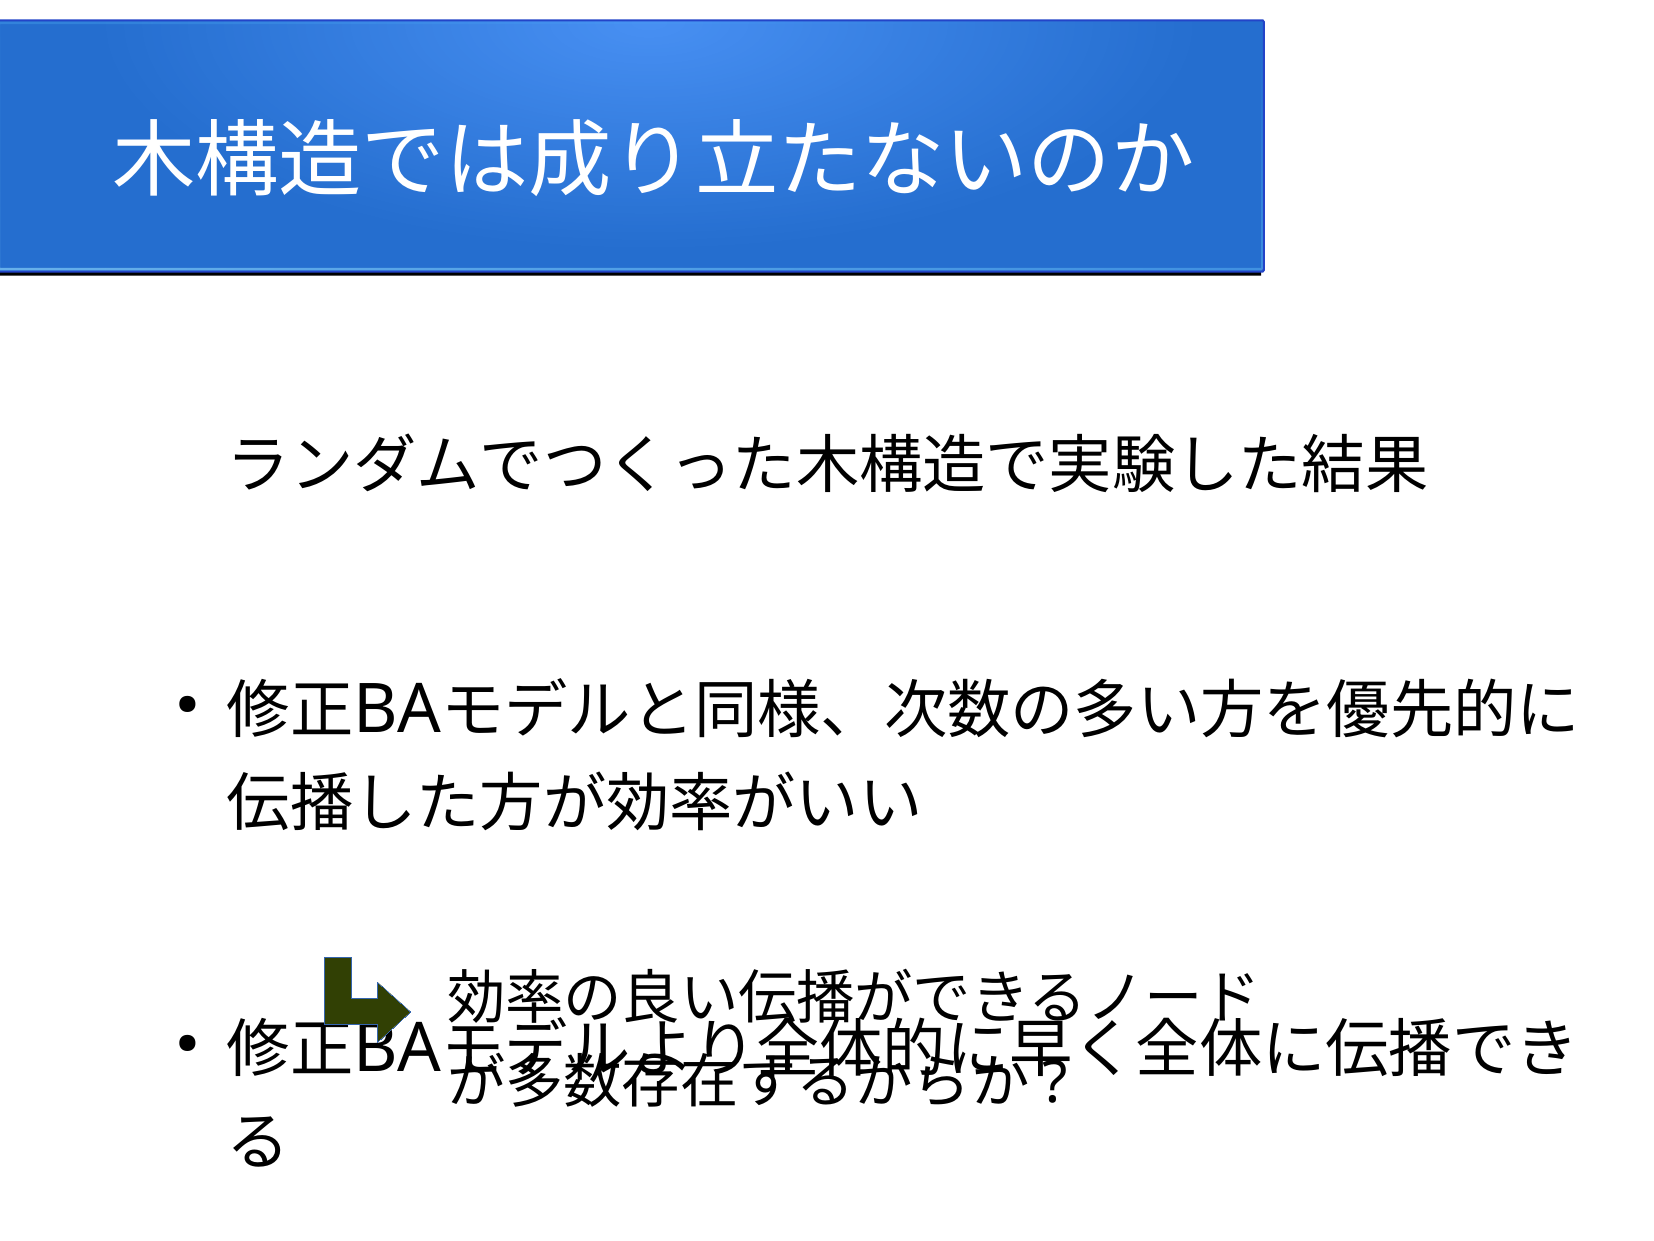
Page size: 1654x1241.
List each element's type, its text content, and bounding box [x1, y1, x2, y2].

text_box [324, 957, 411, 1043]
title 木構造では成り立たないのか [82, 49, 1250, 257]
text_box 効率の良い伝播ができるノード が多数存在するからか ? [432, 943, 1279, 1076]
list ランダムでつくった木構造で実験した結果 修正BAモデルと同様、次数の多い方を優先的に伝播した方が効率がいい 修正BAモデルより全体的に早く全体に伝播できる [159, 414, 1615, 1241]
